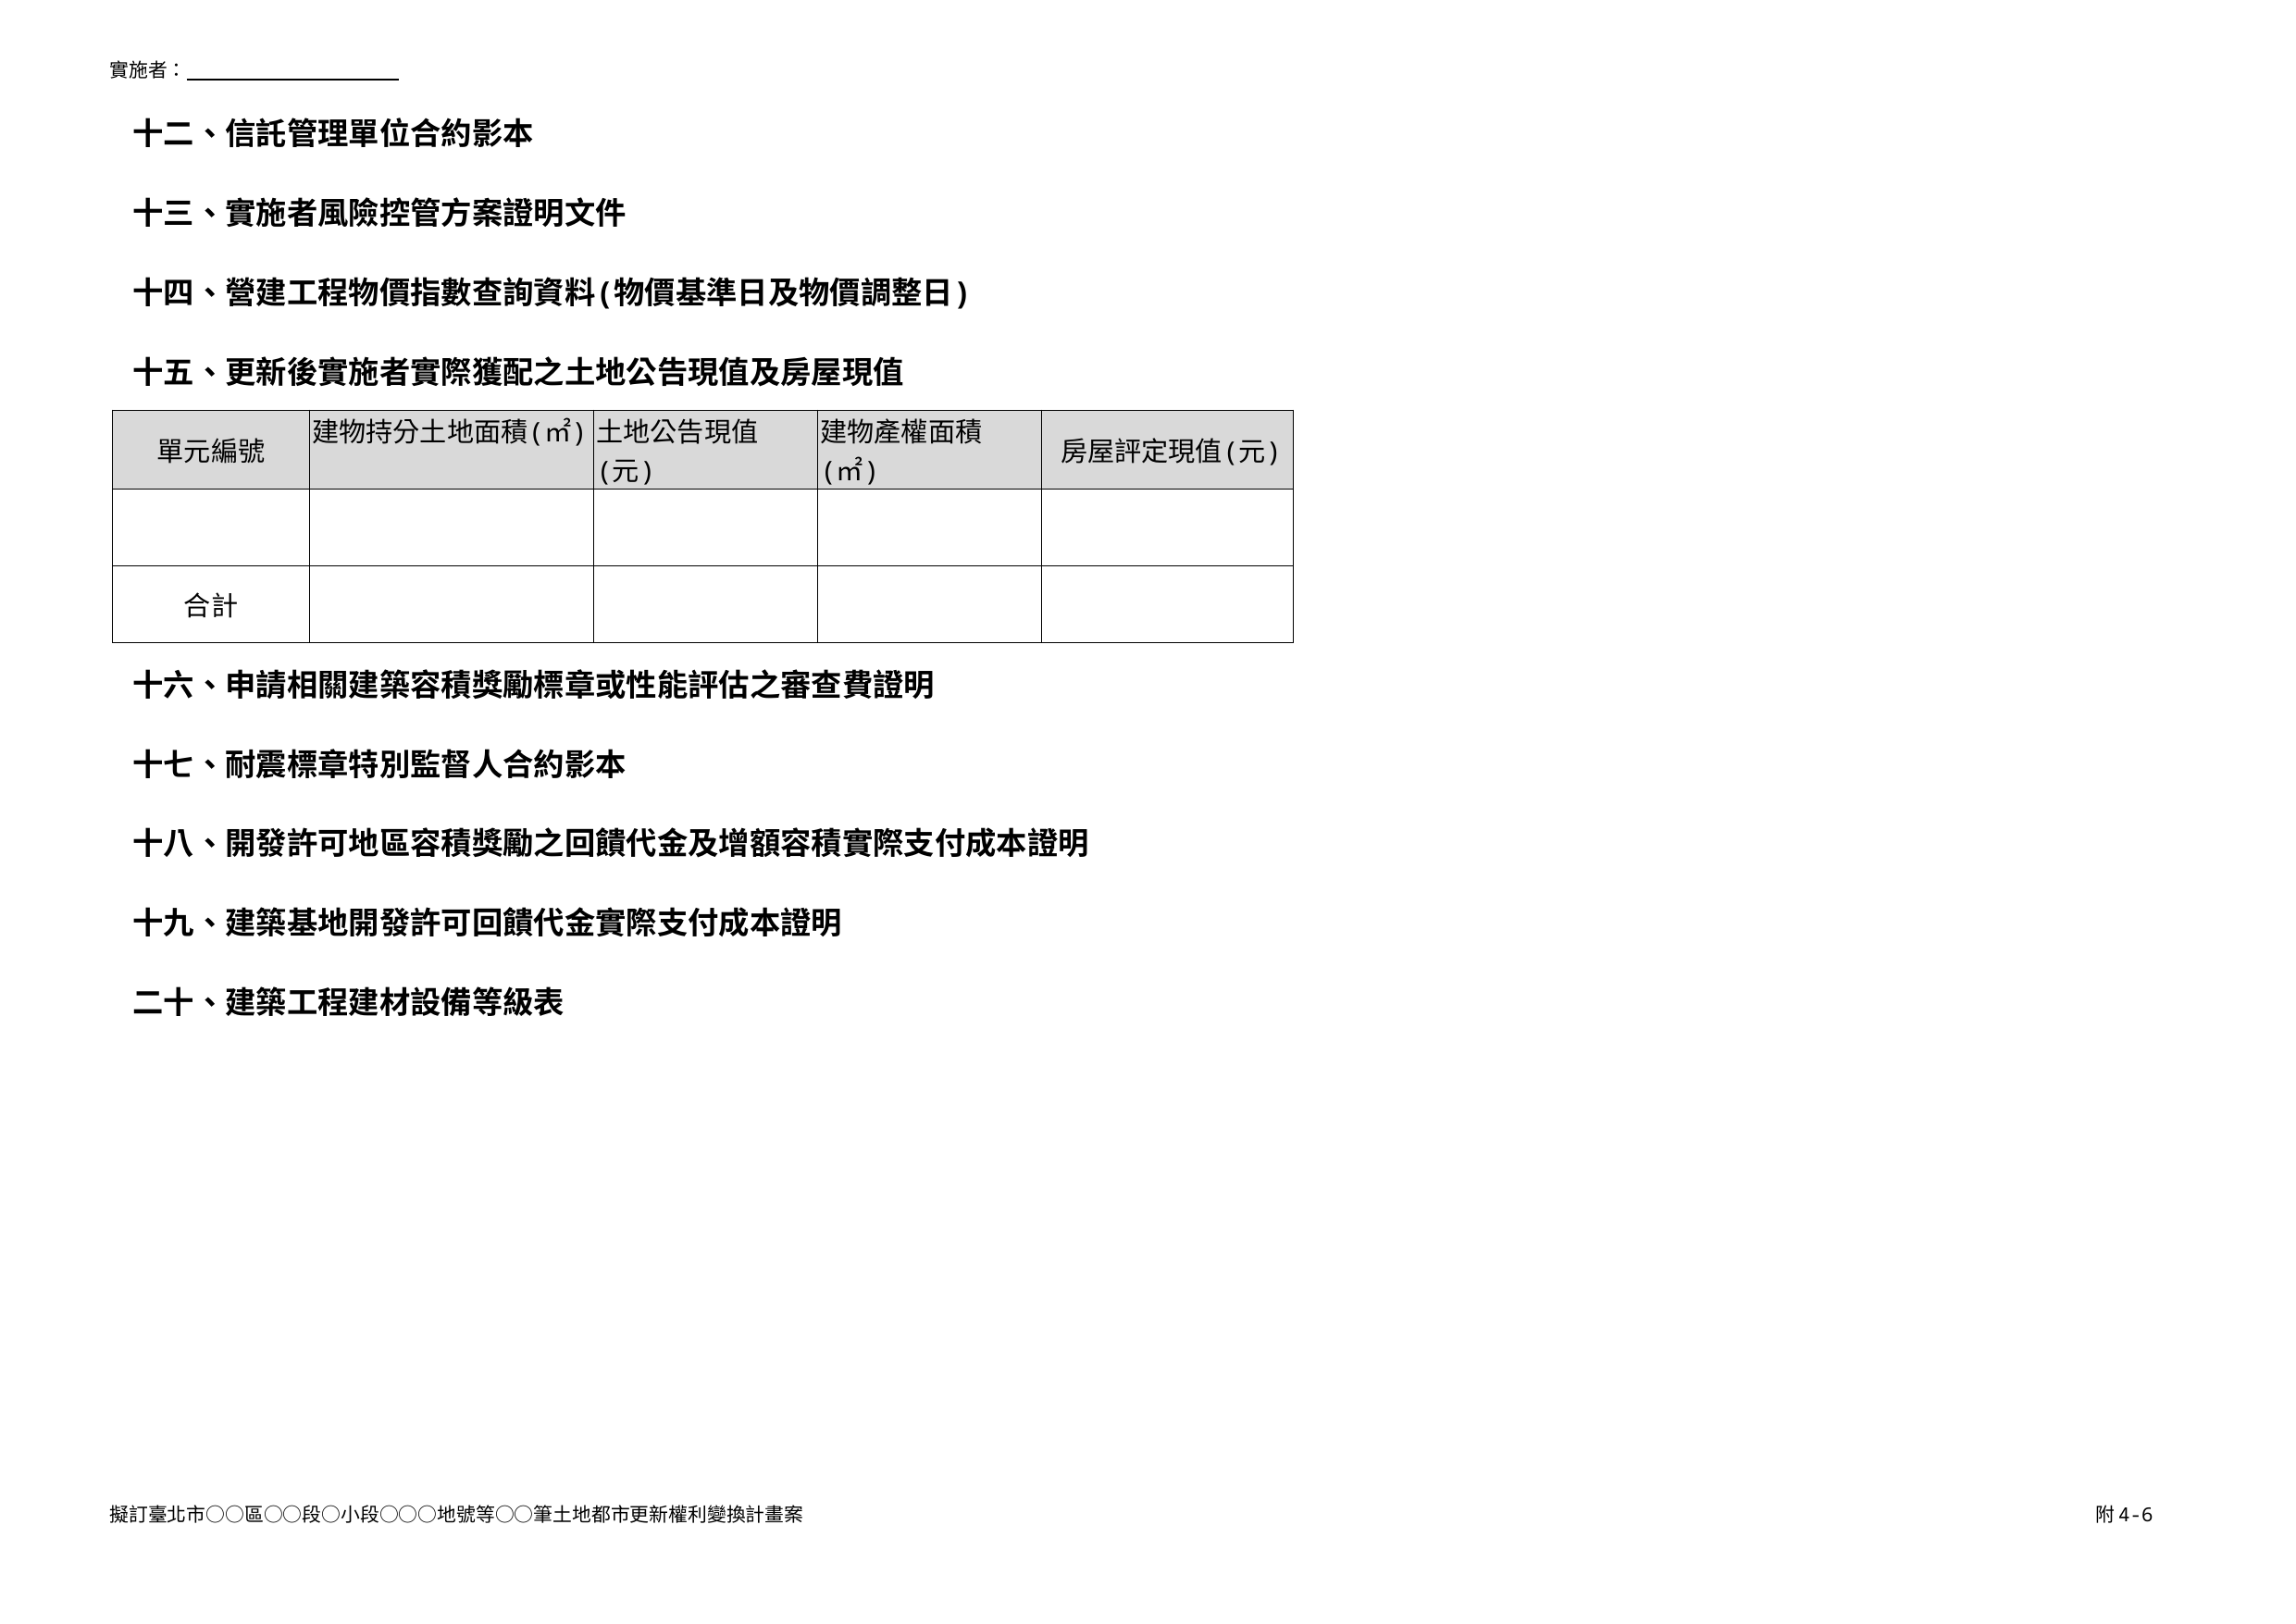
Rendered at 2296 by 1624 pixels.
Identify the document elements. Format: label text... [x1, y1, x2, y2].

table_header 建物持分土地面積(㎡) [310, 411, 593, 489]
table_cell 合計 [113, 566, 309, 642]
text 十九、建築基地開發許可回饋代金實際支付成本證明 [132, 899, 2186, 943]
table_cell [594, 566, 817, 642]
table_cell [310, 490, 593, 565]
table_cell [1042, 490, 1293, 565]
table_header 建物產權面積(㎡) [818, 411, 1041, 489]
table_header 單元編號 [113, 411, 309, 489]
text 十五、更新後實施者實際獲配之土地公告現值及房屋現值 [132, 348, 2186, 392]
text 十七、耐震標章特別監督人合約影本 [132, 739, 2186, 785]
table_cell [818, 490, 1041, 565]
table_cell [1042, 566, 1293, 642]
text 十二、信託管理單位合約影本 [132, 109, 2186, 154]
table_header 房屋評定現值(元) [1042, 411, 1293, 489]
table_cell [818, 566, 1041, 642]
table_cell [113, 490, 309, 565]
text 十四、營建工程物價指數查詢資料(物價基準日及物價調整日) [132, 267, 2186, 313]
table_cell [310, 566, 593, 642]
text 十三、實施者風險控管方案證明文件 [132, 189, 2186, 233]
table_cell [594, 490, 817, 565]
text 十八、開發許可地區容積獎勵之回饋代金及增額容積實際支付成本證明 [132, 819, 2186, 863]
table_header 土地公告現值(元) [594, 411, 817, 489]
text 十六、申請相關建築容積獎勵標章或性能評估之審查費證明 [132, 661, 2186, 705]
text 二十、建築工程建材設備等級表 [132, 978, 2186, 1023]
